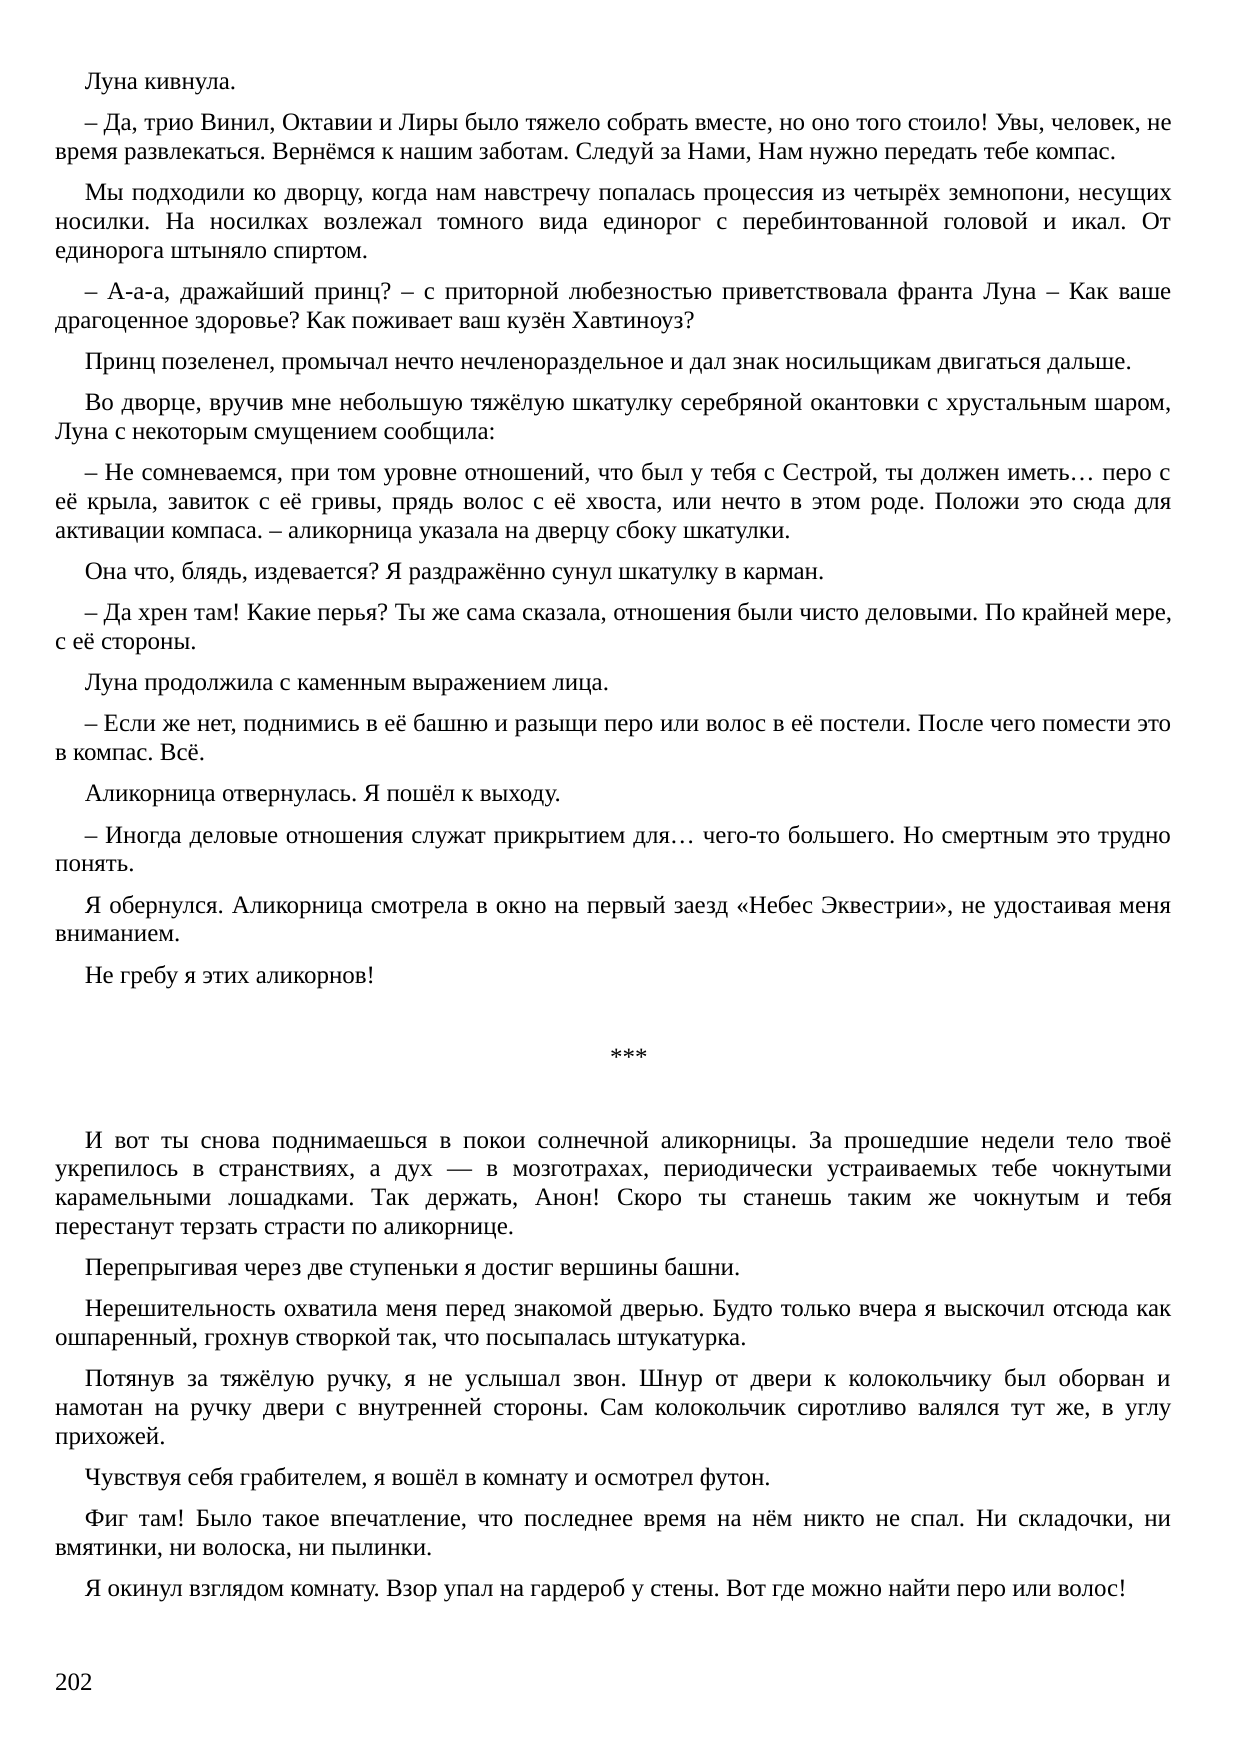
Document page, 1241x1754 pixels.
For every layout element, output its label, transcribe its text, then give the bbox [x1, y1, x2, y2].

text Она что, блядь, издевается? Я раздражённо сунул шкатулку в карман. [55, 556, 1173, 585]
text Фиг там! Было такое впечатление, что последнее время на нём никто не спал. Ни складочки, ни вмятинки, ни волоска, ни пылинки. [55, 1503, 1173, 1561]
text Я обернулся. Аликорница смотрела в окно на первый заезд «Небес Эквестрии», не удостаивая меня вниманием. [55, 890, 1173, 947]
text – Да хрен там! Какие перья? Ты же сама сказала, отношения были чисто деловыми. По крайней мере, с её стороны. [55, 597, 1173, 655]
text Перепрыгивая через две ступеньки я достиг вершины башни. [55, 1252, 1173, 1281]
text Мы подходили ко дворцу, когда нам навстречу попалась процессия из четырёх земнопони, несущих носилки. На носилках возлежал томного вида единорог с перебинтованной головой и икал. От единорога штыняло спиртом. [55, 177, 1173, 263]
text *** [55, 1042, 1173, 1071]
text Принц позеленел, промычал нечто нечленораздельное и дал знак носильщикам двигаться дальше. [55, 346, 1173, 375]
text – Не сомневаемся, при том уровне отношений, что был у тебя с Сестрой, ты должен иметь… перо с её крыла, завиток с её гривы, прядь волос с её хвоста, или нечто в этом роде. Положи это сюда для активации компаса. – аликорница указала на дверцу сбоку шкатулки. [55, 457, 1173, 543]
text – Да, трио Винил, Октавии и Лиры было тяжело собрать вместе, но оно того стоило! Увы, человек, не время развлекаться. Вернёмся к нашим заботам. Следуй за Нами, Нам нужно передать тебе компас. [55, 107, 1173, 165]
text Я окинул взглядом комнату. Взор упал на гардероб у стены. Вот где можно найти перо или волос! [55, 1573, 1173, 1602]
text Луна кивнула. [55, 66, 1173, 95]
text – Если же нет, поднимись в её башню и разыщи перо или волос в её постели. После чего помести это в компас. Всё. [55, 708, 1173, 766]
text – А-а-а, дражайший принц? – с приторной любезностью приветствовала франта Луна – Как ваше драгоценное здоровье? Как поживает ваш кузён Хавтиноуз? [55, 276, 1173, 333]
text Луна продолжила с каменным выражением лица. [55, 667, 1173, 696]
text – Иногда деловые отношения служат прикрытием для… чего-то большего. Но смертным это трудно понять. [55, 820, 1173, 877]
text Потянув за тяжёлую ручку, я не услышал звон. Шнур от двери к колокольчику был оборван и намотан на ручку двери с внутренней стороны. Сам колокольчик сиротливо валялся тут же, в углу прихожей. [55, 1363, 1173, 1450]
text Аликорница отвернулась. Я пошёл к выходу. [55, 778, 1173, 807]
text Во дворце, вручив мне небольшую тяжёлую шкатулку серебряной окантовки с хрустальным шаром, Луна с некоторым смущением сообщила: [55, 387, 1173, 445]
text И вот ты снова поднимаешься в покои солнечной аликорницы. За прошедшие недели тело твоё укрепилось в странствиях, а дух — в мозготрахах, периодически устраиваемых тебе чокнутыми карамельными лошадками. Так держать, Анон! Скоро ты станешь таким же чокнутым и тебя перестанут терзать страсти по аликорнице. [55, 1125, 1173, 1240]
text Чувствуя себя грабителем, я вошёл в комнату и осмотрел футон. [55, 1462, 1173, 1491]
text Нерешительность охватила меня перед знакомой дверью. Будто только вчера я выскочил отсюда как ошпаренный, грохнув створкой так, что посыпалась штукатурка. [55, 1293, 1173, 1351]
text Не гребу я этих аликорнов! [55, 960, 1173, 988]
